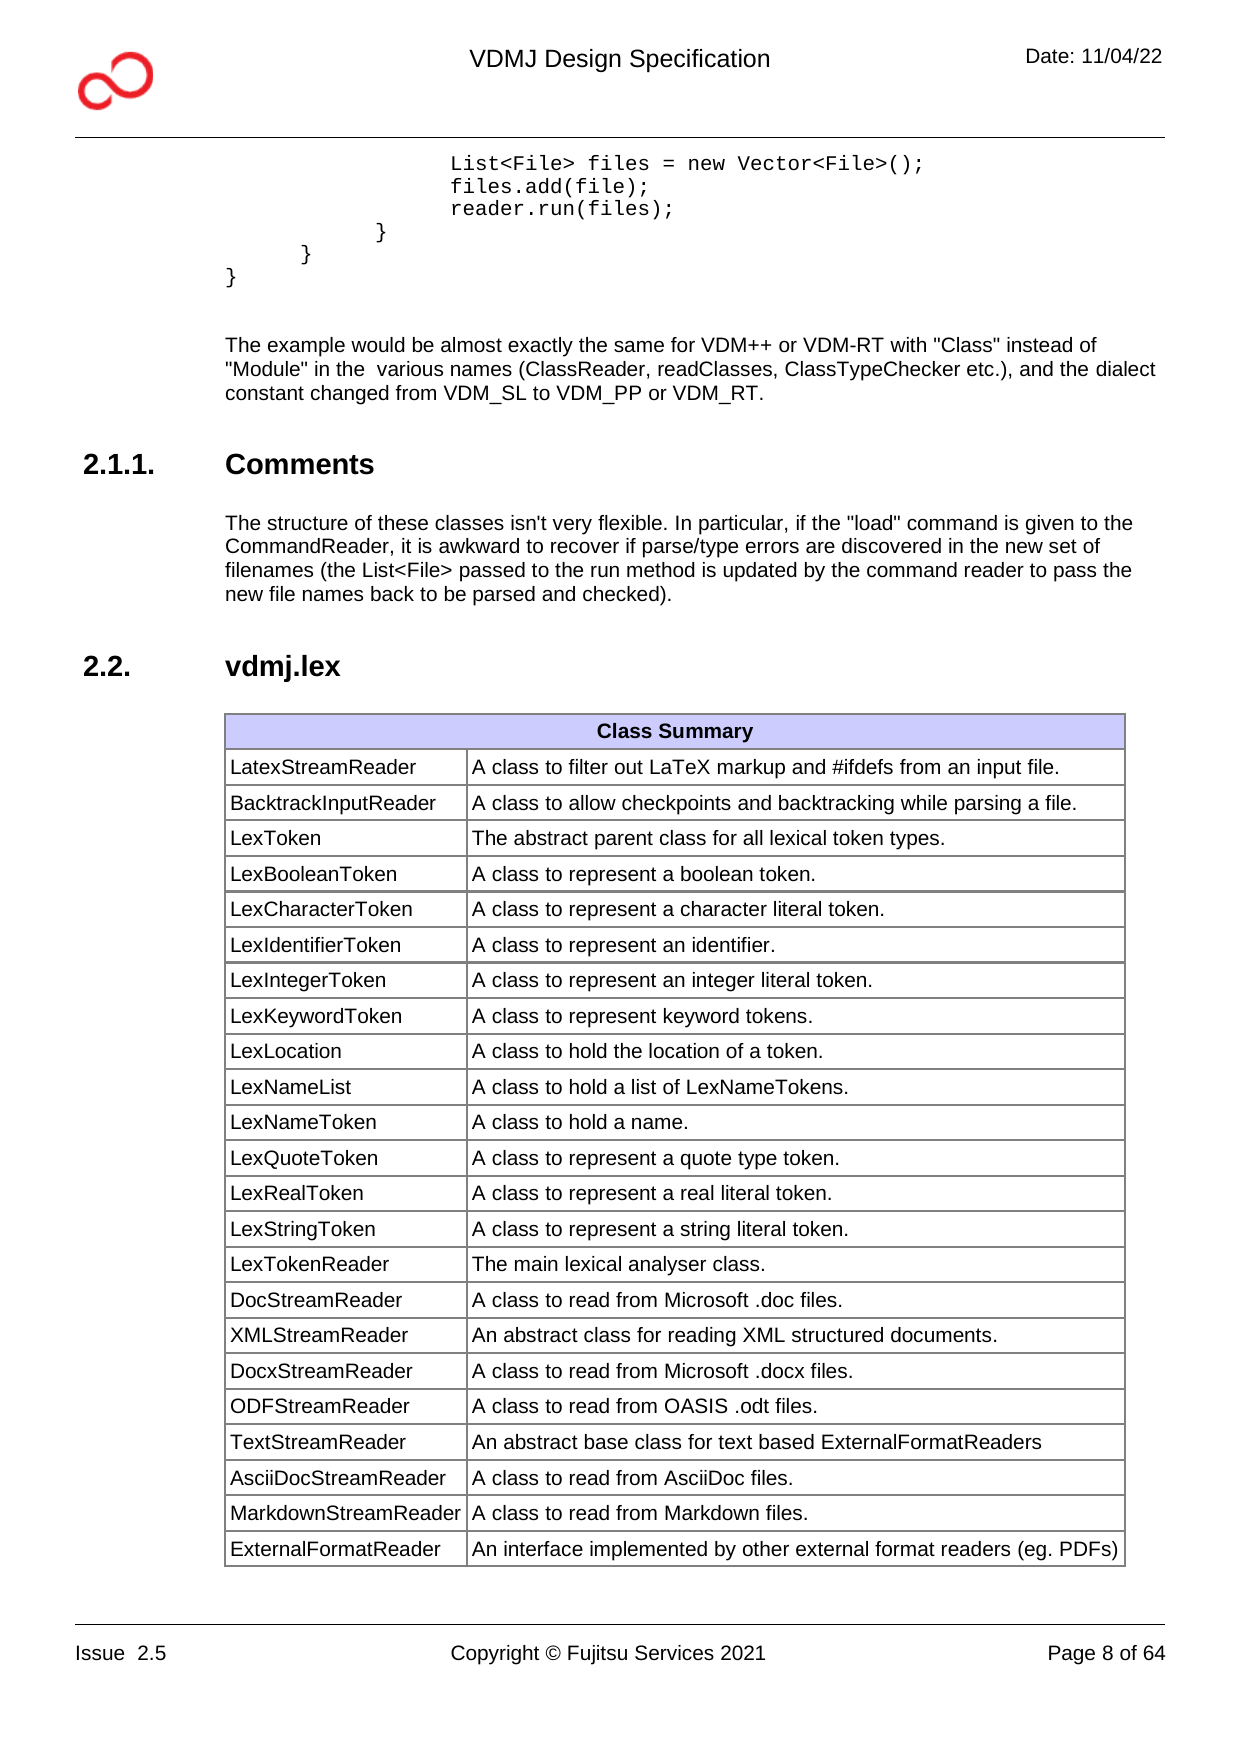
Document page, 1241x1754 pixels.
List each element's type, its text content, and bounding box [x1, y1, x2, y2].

table_cell The main lexical analyser class. [468, 1248, 1124, 1281]
table_cell An abstract class for reading XML structured documents. [468, 1319, 1124, 1352]
table_cell AsciiDocStreamReader [226, 1461, 466, 1494]
table_cell A class to read from OASIS .odt files. [468, 1390, 1124, 1423]
table_cell LexNameToken [226, 1106, 466, 1139]
table_cell A class to read from Microsoft .doc files. [468, 1283, 1124, 1317]
table_cell A class to filter out LaTeX markup and #ifdefs from an input file. [468, 750, 1124, 784]
table_cell LexQuoteToken [226, 1141, 466, 1174]
table_header Class Summary [226, 715, 1124, 748]
table_cell A class to represent a string literal token. [468, 1212, 1124, 1246]
table_cell A class to read from AsciiDoc files. [468, 1461, 1124, 1494]
subtitle Comments [75, 447, 1165, 481]
table_cell ODFStreamReader [226, 1390, 466, 1423]
table_cell A class to hold the location of a token. [468, 1035, 1124, 1068]
table_cell A class to represent an identifier. [468, 928, 1124, 961]
table_cell DocxStreamReader [226, 1354, 466, 1388]
table_cell A class to represent a character literal token. [468, 893, 1124, 926]
table_cell A class to allow checkpoints and backtracking while parsing a file. [468, 786, 1124, 819]
table_cell LexLocation [226, 1035, 466, 1068]
table_cell A class to represent keyword tokens. [468, 999, 1124, 1032]
table_cell MarkdownStreamReader [226, 1496, 466, 1530]
table_cell LexIdentifierToken [226, 928, 466, 961]
text List<File> files = new Vector<File>(); [225, 153, 1165, 175]
table_cell A class to represent a real literal token. [468, 1177, 1124, 1210]
table_cell A class to represent an integer literal token. [468, 964, 1124, 997]
table_cell A class to hold a list of LexNameTokens. [468, 1070, 1124, 1103]
table_cell LexNameList [226, 1070, 466, 1103]
table_cell ExternalFormatReader [226, 1532, 466, 1565]
table_cell LexBooleanToken [226, 857, 466, 890]
table_cell BacktrackInputReader [226, 786, 466, 819]
table_cell The abstract parent class for all lexical token types. [468, 821, 1124, 855]
text } [225, 243, 1165, 265]
table_cell DocStreamReader [226, 1283, 466, 1317]
table_cell XMLStreamReader [226, 1319, 466, 1352]
table_cell LexStringToken [226, 1212, 466, 1246]
table_cell LatexStreamReader [226, 750, 466, 784]
table_cell LexTokenReader [226, 1248, 466, 1281]
table_cell A class to represent a boolean token. [468, 857, 1124, 890]
picture [78, 44, 153, 120]
table_cell LexCharacterToken [226, 893, 466, 926]
text The example would be almost exactly the same for VDM++ or VDM-RT with "Class" instead of "Module" in the various names (ClassReader, readClasses, ClassTypeChecker etc.), and the dialect constant changed from VDM_SL to VDM_PP or VDM_RT. [225, 333, 1165, 405]
table_cell A class to hold a name. [468, 1106, 1124, 1139]
table_cell LexToken [226, 821, 466, 855]
text files.add(file); [225, 175, 1165, 198]
table_cell LexIntegerToken [226, 964, 466, 997]
table_cell TextStreamReader [226, 1425, 466, 1459]
text reader.run(files); [225, 198, 1165, 220]
table_cell LexRealToken [226, 1177, 466, 1210]
text } [225, 220, 1165, 243]
text } [225, 265, 1165, 288]
table_cell A class to read from Microsoft .docx files. [468, 1354, 1124, 1388]
table_cell An interface implemented by other external format readers (eg. PDFs) [468, 1532, 1124, 1565]
subtitle vdmj.lex [75, 649, 1165, 683]
table_cell A class to read from Markdown files. [468, 1496, 1124, 1530]
table_cell An abstract base class for text based ExternalFormatReaders [468, 1425, 1124, 1459]
table_cell LexKeywordToken [226, 999, 466, 1032]
table_cell A class to represent a quote type token. [468, 1141, 1124, 1174]
text The structure of these classes isn't very flexible. In particular, if the "load" command is given to the CommandReader, it is awkward to recover if parse/type errors are discovered in the new set of filenames (the List<File> passed to the run method is updated by the command reader to pass the new file names back to be parsed and checked). [225, 511, 1165, 607]
